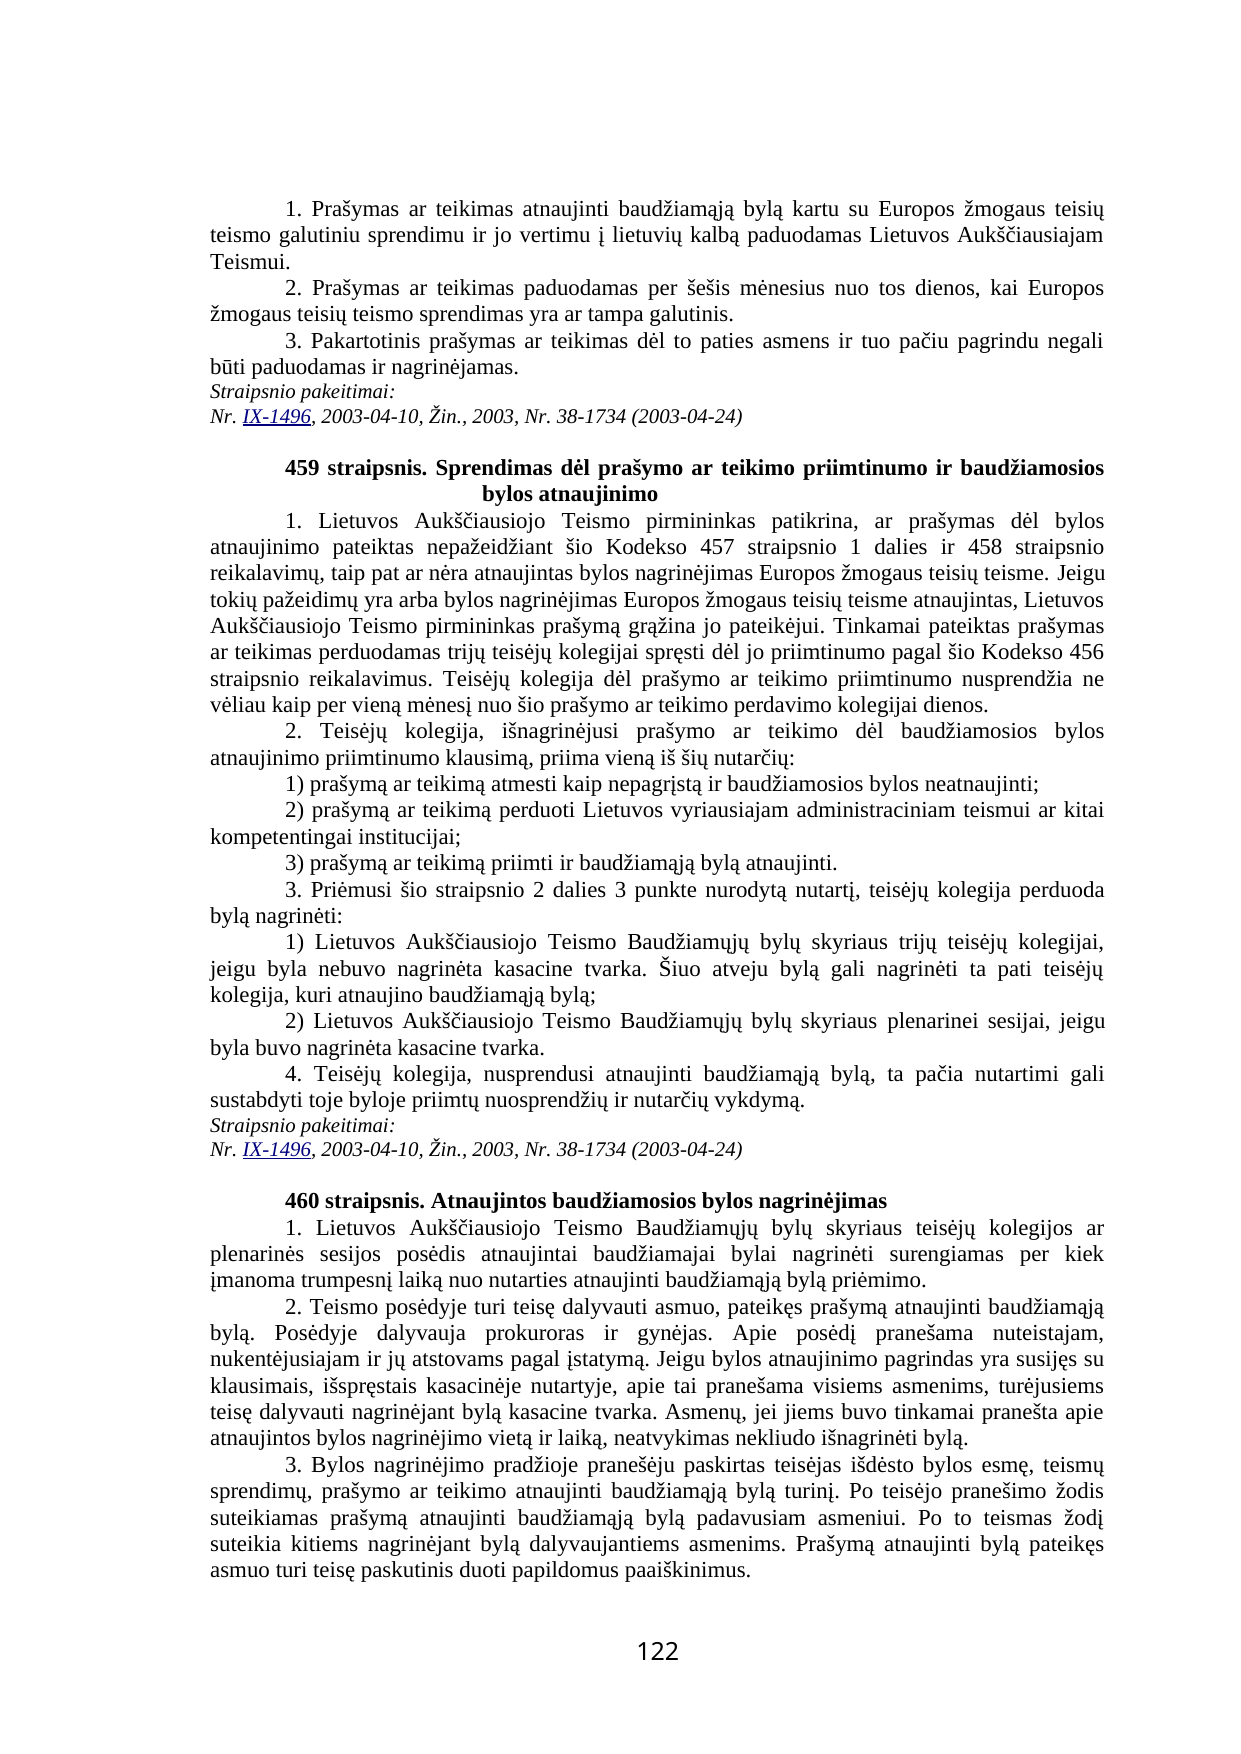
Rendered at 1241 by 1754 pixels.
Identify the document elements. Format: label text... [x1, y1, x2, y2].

text Nr. IX-1496, 2003-04-10, Žin., 2003, Nr. 38-1734 (2003-04-24) [210, 1137, 1106, 1161]
text 2. Teismo posėdyje turi teisę dalyvauti asmuo, pateikęs prašymą atnaujinti baudžiamąją bylą. Posėdyje dalyvauja prokuroras ir gynėjas. Apie posėdį pranešama nuteistajam, nukentėjusiajam ir jų atstovams pagal įstatymą. Jeigu bylos atnaujinimo pagrindas yra susijęs su klausimais, išspręstais kasacinėje nutartyje, apie tai pranešama visiems asmenims, turėjusiems teisę dalyvauti nagrinėjant bylą kasacine tvarka. Asmenų, jei jiems buvo tinkamai pranešta apie atnaujintos bylos nagrinėjimo vietą ir laiką, neatvykimas nekliudo išnagrinėti bylą. [210, 1293, 1106, 1451]
text 460 straipsnis. Atnaujintos baudžiamosios bylos nagrinėjimas [210, 1187, 1106, 1214]
text 2) prašymą ar teikimą perduoti Lietuvos vyriausiajam administraciniam teismui ar kitai kompetentingai institucijai; [210, 797, 1106, 849]
text 3. Priėmusi šio straipsnio 2 dalies 3 punkte nurodytą nutartį, teisėjų kolegija perduoda bylą nagrinėti: [210, 876, 1106, 928]
text Straipsnio pakeitimai: [210, 379, 1106, 403]
text 4. Teisėjų kolegija, nusprendusi atnaujinti baudžiamąją bylą, ta pačia nutartimi gali sustabdyti toje byloje priimtų nuosprendžių ir nutarčių vykdymą. [210, 1060, 1106, 1113]
text 2. Prašymas ar teikimas paduodamas per šešis mėnesius nuo tos dienos, kai Europos žmogaus teisių teismo sprendimas yra ar tampa galutinis. [210, 274, 1106, 327]
text 1) Lietuvos Aukščiausiojo Teismo Baudžiamųjų bylų skyriaus trijų teisėjų kolegijai, jeigu byla nebuvo nagrinėta kasacine tvarka. Šiuo atveju bylą gali nagrinėti ta pati teisėjų kolegija, kuri atnaujino baudžiamąją bylą; [210, 928, 1106, 1007]
text 1) prašymą ar teikimą atmesti kaip nepagrįstą ir baudžiamosios bylos neatnaujinti; [210, 770, 1106, 797]
text Nr. IX-1496, 2003-04-10, Žin., 2003, Nr. 38-1734 (2003-04-24) [210, 403, 1106, 428]
text 1. Lietuvos Aukščiausiojo Teismo pirmininkas patikrina, ar prašymas dėl bylos atnaujinimo pateiktas nepažeidžiant šio Kodekso 457 straipsnio 1 dalies ir 458 straipsnio reikalavimų, taip pat ar nėra atnaujintas bylos nagrinėjimas Europos žmogaus teisių teisme. Jeigu tokių pažeidimų yra arba bylos nagrinėjimas Europos žmogaus teisių teisme atnaujintas, Lietuvos Aukščiausiojo Teismo pirmininkas prašymą grąžina jo pateikėjui. Tinkamai pateiktas prašymas ar teikimas perduodamas trijų teisėjų kolegijai spręsti dėl jo priimtinumo pagal šio Kodekso 456 straipsnio reikalavimus. Teisėjų kolegija dėl prašymo ar teikimo priimtinumo nusprendžia ne vėliau kaip per vieną mėnesį nuo šio prašymo ar teikimo perdavimo kolegijai dienos. [210, 507, 1106, 717]
text 3) prašymą ar teikimą priimti ir baudžiamąją bylą atnaujinti. [210, 849, 1106, 876]
text 2) Lietuvos Aukščiausiojo Teismo Baudžiamųjų bylų skyriaus plenarinei sesijai, jeigu byla buvo nagrinėta kasacine tvarka. [210, 1007, 1106, 1060]
text 3. Pakartotinis prašymas ar teikimas dėl to paties asmens ir tuo pačiu pagrindu negali būti paduodamas ir nagrinėjamas. [210, 327, 1106, 379]
text 1. Prašymas ar teikimas atnaujinti baudžiamąją bylą kartu su Europos žmogaus teisių teismo galutiniu sprendimu ir jo vertimu į lietuvių kalbą paduodamas Lietuvos Aukščiausiajam Teismui. [210, 195, 1106, 274]
text Straipsnio pakeitimai: [210, 1113, 1106, 1137]
text 459 straipsnis. Sprendimas dėl prašymo ar teikimo priimtinumo ir baudžiamosios bylos atnaujinimo [285, 454, 1106, 507]
text 3. Bylos nagrinėjimo pradžioje pranešėju paskirtas teisėjas išdėsto bylos esmę, teismų sprendimų, prašymo ar teikimo atnaujinti baudžiamąją bylą turinį. Po teisėjo pranešimo žodis suteikiamas prašymą atnaujinti baudžiamąją bylą padavusiam asmeniui. Po to teismas žodį suteikia kitiems nagrinėjant bylą dalyvaujantiems asmenims. Prašymą atnaujinti bylą pateikęs asmuo turi teisę paskutinis duoti papildomus paaiškinimus. [210, 1451, 1106, 1583]
text 2. Teisėjų kolegija, išnagrinėjusi prašymo ar teikimo dėl baudžiamosios bylos atnaujinimo priimtinumo klausimą, priima vieną iš šių nutarčių: [210, 717, 1106, 770]
text 1. Lietuvos Aukščiausiojo Teismo Baudžiamųjų bylų skyriaus teisėjų kolegijos ar plenarinės sesijos posėdis atnaujintai baudžiamajai bylai nagrinėti surengiamas per kiek įmanoma trumpesnį laiką nuo nutarties atnaujinti baudžiamąją bylą priėmimo. [210, 1214, 1106, 1293]
